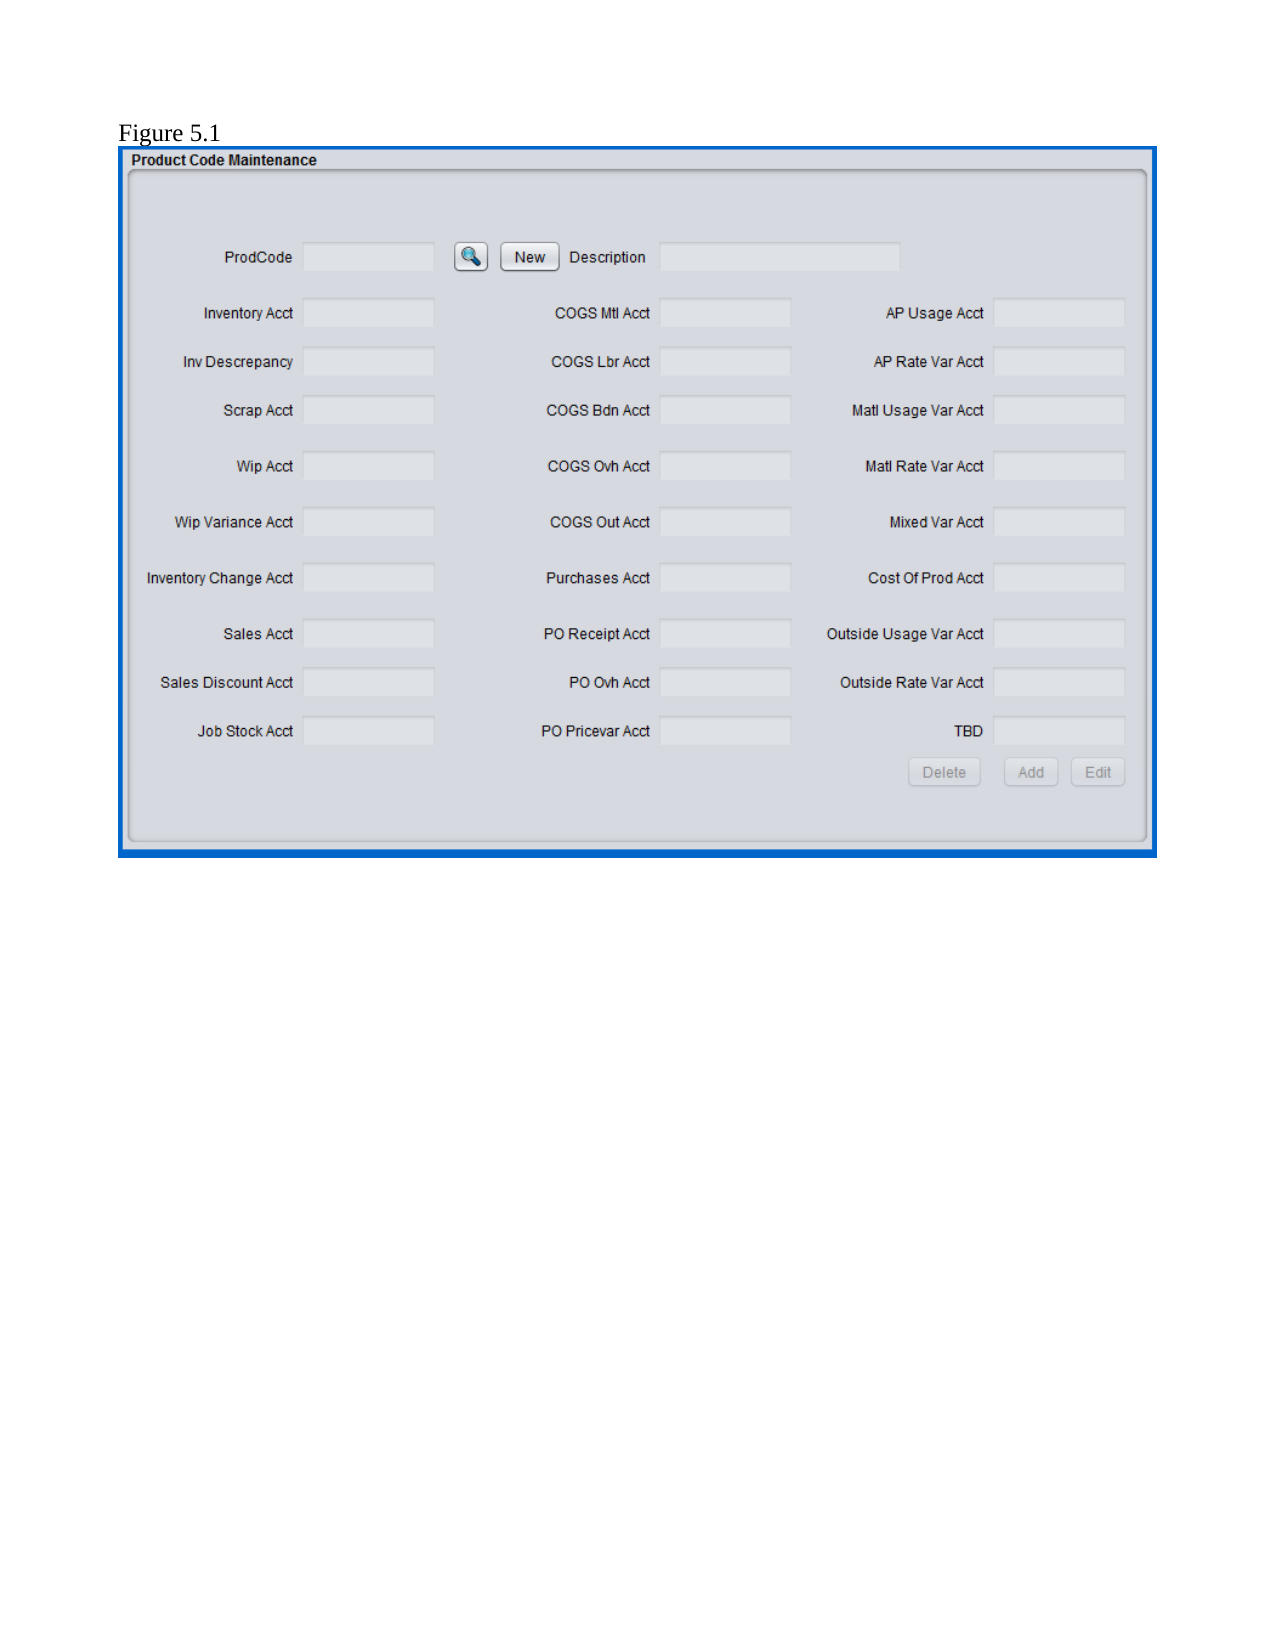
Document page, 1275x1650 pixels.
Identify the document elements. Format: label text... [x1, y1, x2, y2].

picture [118, 146, 1157, 858]
text Figure 5.1 [118, 118, 1157, 146]
